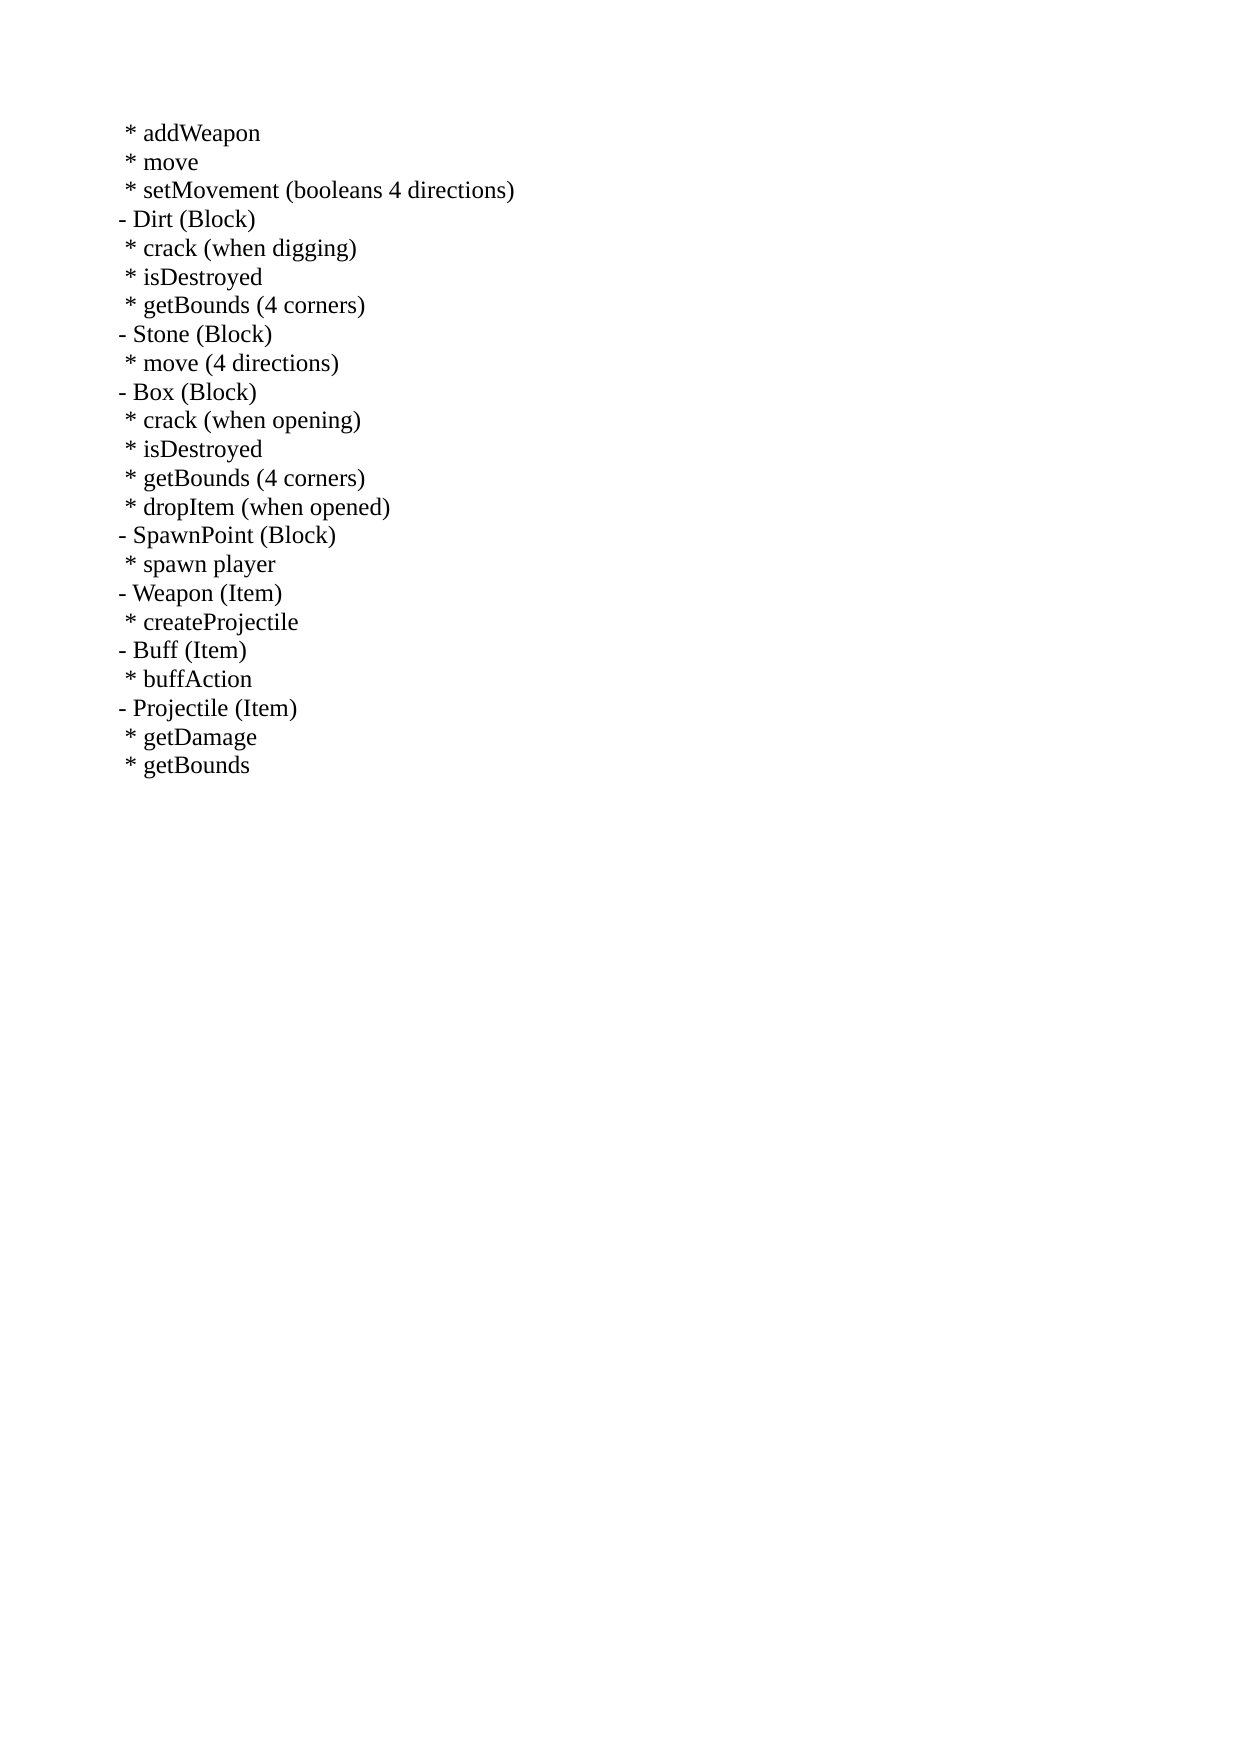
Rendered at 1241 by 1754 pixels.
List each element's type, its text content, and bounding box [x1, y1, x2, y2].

text * addWeapon * move * setMovement (booleans 4 directions) - Dirt (Block) * crack (when digging) * isDestroyed * getBounds (4 corners) - Stone (Block) * move (4 directions) - Box (Block) * crack (when opening) * isDestroyed * getBounds (4 corners) * dropItem (when opened) - SpawnPoint (Block) * spawn player - Weapon (Item) * createProjectile - Buff (Item) * buffAction - Projectile (Item) * getDamage * getBounds [118, 118, 1122, 779]
